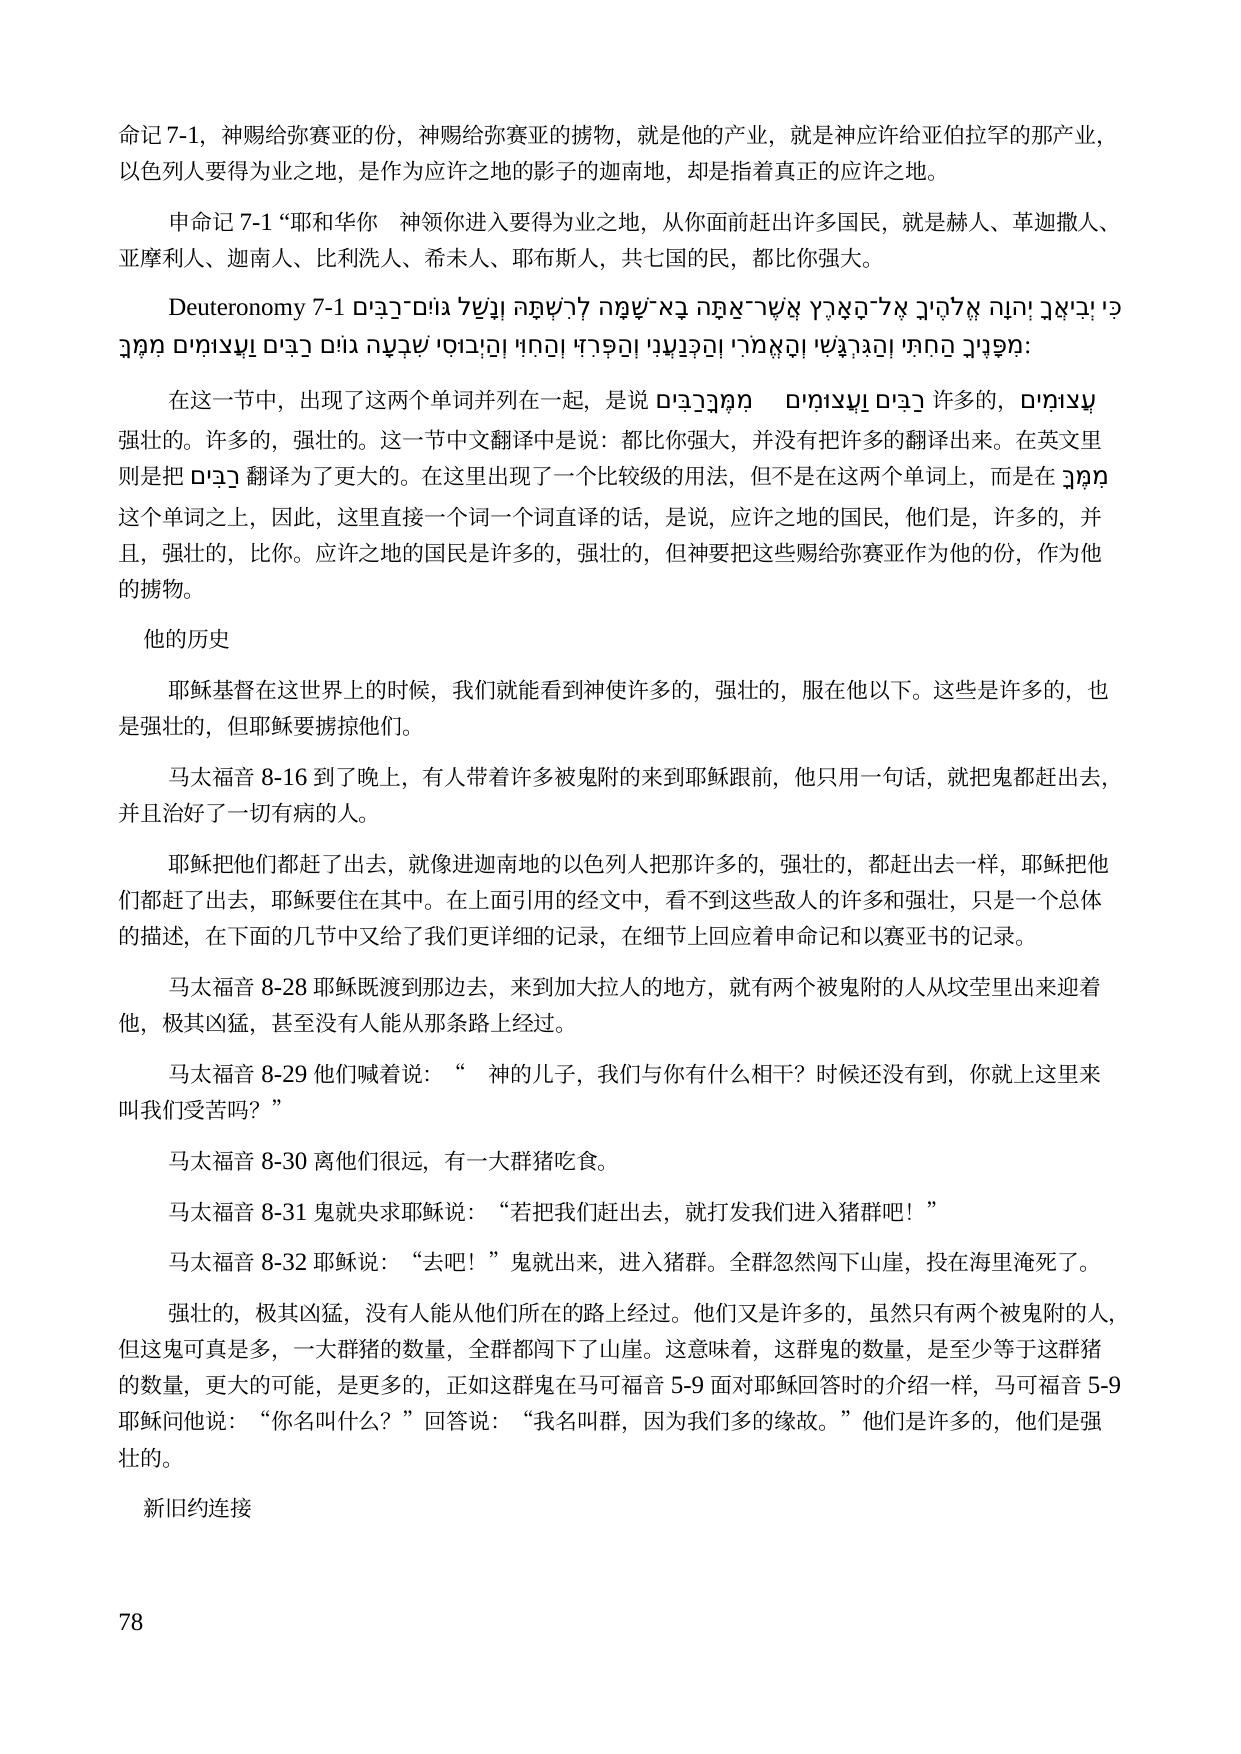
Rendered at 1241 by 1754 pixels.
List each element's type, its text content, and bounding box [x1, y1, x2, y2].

text 在这一节中，出现了这两个单词并列在一起，是说 רַבִּים וַעֲצוּמִים מִמֶּךָּ，רַבִּים 许多的，עֲצוּמִים 强壮的。许多的，强壮的。这一节中文翻译中是说：都比你强大，并没有把许多的翻译出来。在英文里则是把 רַבִּים 翻译为了更大的。在这里出现了一个比较级的用法，但不是在这两个单词上，而是在 מִמֶּךָּ 这个单词之上，因此，这里直接一个词一个词直译的话，是说，应许之地的国民，他们是，许多的，并且，强壮的，比你。应许之地的国民是许多的，强壮的，但神要把这些赐给弥赛亚作为他的份，作为他的掳物。 [118, 383, 1122, 603]
text 新旧约连接 [118, 1491, 1122, 1523]
text 马太福音 8-30 离他们很远，有一大群猪吃食。 [118, 1144, 1122, 1175]
text 马太福音 8-16 到了晚上，有人带着许多被鬼附的来到耶稣跟前，他只用一句话，就把鬼都赶出去，并且治好了一切有病的人。 [118, 760, 1122, 828]
text 马太福音 8-32 耶稣说：“去吧！”鬼就出来，进入猪群。全群忽然闯下山崖，投在海里淹死了。 [118, 1245, 1122, 1277]
text 他的历史 [118, 623, 1122, 654]
text 耶稣把他们都赶了出去，就像进迦南地的以色列人把那许多的，强壮的，都赶出去一样，耶稣把他们都赶了出去，耶稣要住在其中。在上面引用的经文中，看不到这些敌人的许多和强壮，只是一个总体的描述，在下面的几节中又给了我们更详细的记录，在细节上回应着申命记和以赛亚书的记录。 [118, 847, 1122, 951]
text 马太福音 8-29 他们喊着说：“ 神的儿子，我们与你有什么相干？时候还没有到，你就上这里来叫我们受苦吗？” [118, 1057, 1122, 1125]
text 马太福音 8-31 鬼就央求耶稣说：“若把我们赶出去，就打发我们进入猪群吧！” [118, 1195, 1122, 1226]
text 马太福音 8-28 耶稣既渡到那边去，来到加大拉人的地方，就有两个被鬼附的人从坟茔里出来迎着他，极其凶猛，甚至没有人能从那条路上经过。 [118, 970, 1122, 1038]
text 命记7-1，神赐给弥赛亚的份，神赐给弥赛亚的掳物，就是他的产业，就是神应许给亚伯拉罕的那产业，以色列人要得为业之地，是作为应许之地的影子的迦南地，却是指着真正的应许之地。 [118, 118, 1122, 186]
text 耶稣基督在这世界上的时候，我们就能看到神使许多的，强壮的，服在他以下。这些是许多的，也是强壮的，但耶稣要掳掠他们。 [118, 673, 1122, 741]
text Deuteronomy 7-1 כִּי יְבִיאֲךָ יְהוָה אֱלֹהֶיךָ אֶל־הָאָרֶץ אֲשֶׁר־אַתָּה בָא־שָׁמָּה לְרִשְׁתָּהּ וְנָשַׁל גּוֹיִם־רַבִּים מִפָּנֶיךָ הַחִתִּי וְהַגִּרְגָּשִׁי וְהָאֱמֹרִי וְהַכְּנַעֲנִי וְהַפְּרִזִּי וְהַחִוִּי וְהַיְבוּסִי שִׁבְעָה גוֹיִם רַבִּים וַעֲצוּמִים מִמֶּךָּ: [118, 292, 1122, 364]
text 申命记 7-1 “耶和华你 神领你进入要得为业之地，从你面前赶出许多国民，就是赫人、革迦撒人、亚摩利人、迦南人、比利洗人、希未人、耶布斯人，共七国的民，都比你强大。 [118, 205, 1122, 273]
text 强壮的，极其凶猛，没有人能从他们所在的路上经过。他们又是许多的，虽然只有两个被鬼附的人，但这鬼可真是多，一大群猪的数量，全群都闯下了山崖。这意味着，这群鬼的数量，是至少等于这群猪的数量，更大的可能，是更多的，正如这群鬼在马可福音 5-9 面对耶稣回答时的介绍一样，马可福音 5-9 耶稣问他说：“你名叫什么？”回答说：“我名叫群，因为我们多的缘故。”他们是许多的，他们是强壮的。 [118, 1296, 1122, 1472]
